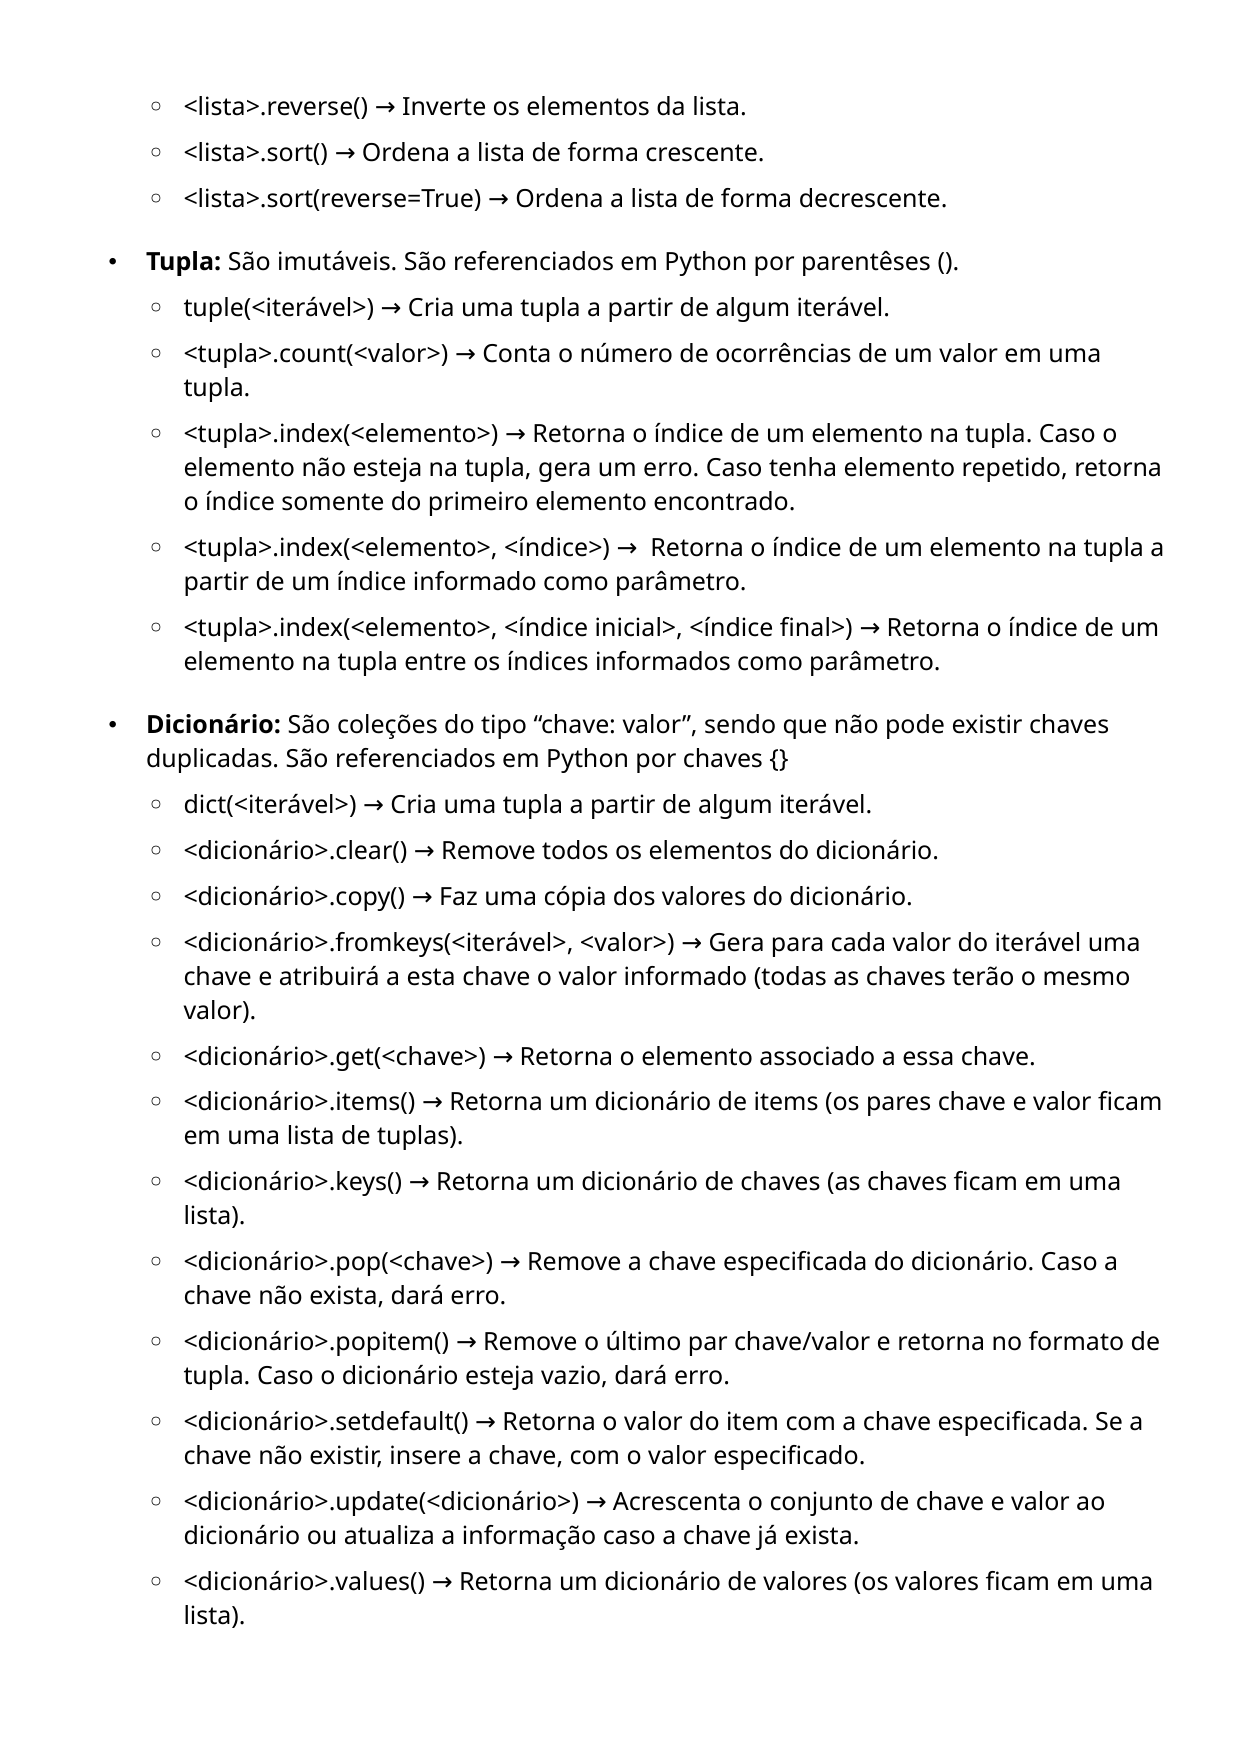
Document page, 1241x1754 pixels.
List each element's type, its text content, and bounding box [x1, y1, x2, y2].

list dict(<iterável>) → Cria uma tupla a partir de algum iterável. [146, 787, 1169, 821]
list <dicionário>.values() → Retorna um dicionário de valores (os valores ficam em uma lista). [146, 1563, 1169, 1631]
list <tupla>.index(<elemento>, <índice inicial>, <índice final>) → Retorna o índice de um elemento na tupla entre os índices informados como parâmetro. [146, 609, 1169, 677]
list <dicionário>.keys() → Retorna um dicionário de chaves (as chaves ficam em uma lista). [146, 1164, 1169, 1232]
list Tupla: São imutáveis. São referenciados em Python por parentêses (). [108, 244, 1169, 278]
list tuple(<iterável>) → Cria uma tupla a partir de algum iterável. [146, 289, 1169, 324]
list <dicionário>.fromkeys(<iterável>, <valor>) → Gera para cada valor do iterável uma chave e atribuirá a esta chave o valor informado (todas as chaves terão o mesmo valor). [146, 924, 1169, 1026]
list <tupla>.index(<elemento>, <índice>) → Retorna o índice de um elemento na tupla a partir de um índice informado como parâmetro. [146, 529, 1169, 597]
list <tupla>.index(<elemento>) → Retorna o índice de um elemento na tupla. Caso o elemento não esteja na tupla, gera um erro. Caso tenha elemento repetido, retorna o índice somente do primeiro elemento encontrado. [146, 415, 1169, 517]
list <lista>.reverse() → Inverte os elementos da lista. [146, 88, 1169, 123]
list <dicionário>.copy() → Faz uma cópia dos valores do dicionário. [146, 878, 1169, 912]
list <lista>.sort(reverse=True) → Ordena a lista de forma decrescente. [146, 180, 1169, 214]
list <lista>.sort() → Ordena a lista de forma crescente. [146, 134, 1169, 168]
list <tupla>.count(<valor>) → Conta o número de ocorrências de um valor em uma tupla. [146, 335, 1169, 403]
list <dicionário>.clear() → Remove todos os elementos do dicionário. [146, 832, 1169, 867]
list <dicionário>.pop(<chave>) → Remove a chave especificada do dicionário. Caso a chave não exista, dará erro. [146, 1244, 1169, 1312]
list <dicionário>.items() → Retorna um dicionário de items (os pares chave e valor ficam em uma lista de tuplas). [146, 1084, 1169, 1152]
list <dicionário>.popitem() → Remove o último par chave/valor e retorna no formato de tupla. Caso o dicionário esteja vazio, dará erro. [146, 1324, 1169, 1392]
list Dicionário: São coleções do tipo “chave: valor”, sendo que não pode existir chaves duplicadas. São referenciados em Python por chaves {} [108, 707, 1169, 775]
list <dicionário>.setdefault() → Retorna o valor do item com a chave especificada. Se a chave não existir, insere a chave, com o valor especificado. [146, 1403, 1169, 1472]
list <dicionário>.update(<dicionário>) → Acrescenta o conjunto de chave e valor ao dicionário ou atualiza a informação caso a chave já exista. [146, 1483, 1169, 1552]
list <dicionário>.get(<chave>) → Retorna o elemento associado a essa chave. [146, 1038, 1169, 1072]
